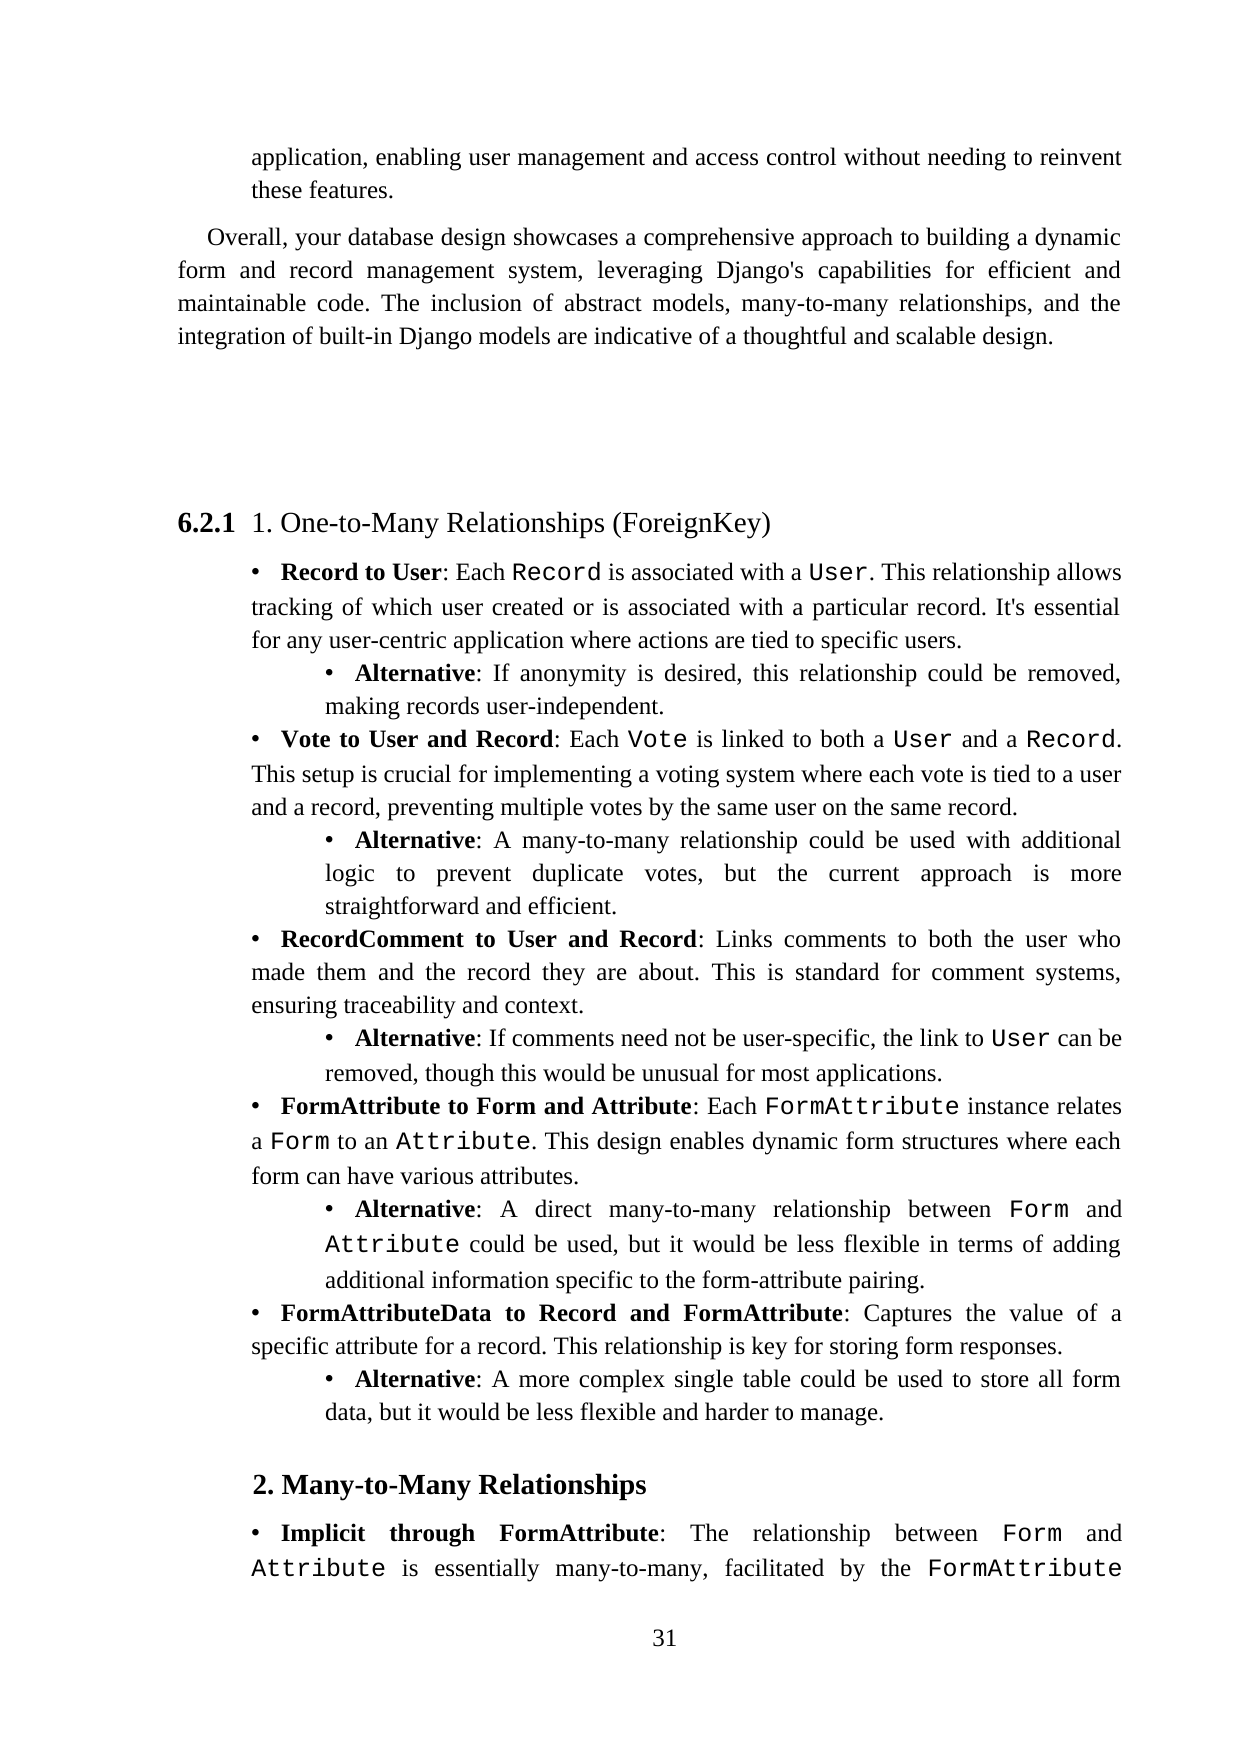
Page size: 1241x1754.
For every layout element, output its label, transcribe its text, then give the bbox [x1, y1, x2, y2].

text Overall, your database design showcases a comprehensive approach to building a dynamic form and record management system, leveraging Django's capabilities for efficient and maintainable code. The inclusion of abstract models, many-to-many relationships, and the integration of built-in Django models are indicative of a thoughtful and scalable design. [177, 222, 1122, 350]
list FormAttributeData to Record and FormAttribute: Captures the value of a specific attribute for a record. This relationship is key for storing form responses. [222, 1298, 1122, 1359]
list Alternative: If anonymity is desired, this relationship could be removed, making records user-independent. [295, 658, 1122, 719]
list Alternative: A more complex single table could be used to store all form data, but it would be less flexible and harder to manage. [295, 1364, 1122, 1426]
subtitle 2. Many-to-Many Relationships [177, 1467, 1122, 1501]
list Alternative: A many-to-many relationship could be used with additional logic to prevent duplicate votes, but the current approach is more straightforward and efficient. [295, 825, 1122, 920]
subtitle 1. One-to-Many Relationships (ForeignKey) [177, 506, 1122, 539]
list application, enabling user management and access control without needing to reinvent these features. [222, 142, 1122, 203]
list Alternative: If comments need not be user-specific, the link to User can be removed, though this would be unusual for most applications. [295, 1023, 1122, 1087]
list FormAttribute to Form and Attribute: Each FormAttribute instance relates a Form to an Attribute. This design enables dynamic form structures where each form can have various attributes. [222, 1091, 1122, 1190]
list RecordComment to User and Record: Links comments to both the user who made them and the record they are about. This is standard for comment systems, ensuring traceability and context. [222, 924, 1122, 1019]
list Implicit through FormAttribute: The relationship between Form and Attribute is essentially many-to-many, facilitated by the FormAttribute [222, 1518, 1122, 1584]
list Vote to User and Record: Each Vote is linked to both a User and a Record. This setup is crucial for implementing a voting system where each vote is tied to a user and a record, preventing multiple votes by the same user on the same record. [222, 724, 1122, 821]
list Record to User: Each Record is associated with a User. This relationship allows tracking of which user created or is associated with a particular record. It's essential for any user-centric application where actions are tied to specific users. [222, 557, 1122, 653]
list Alternative: A direct many-to-many relationship between Form and Attribute could be used, but it would be less flexible in terms of adding additional information specific to the form-attribute pairing. [295, 1194, 1122, 1293]
